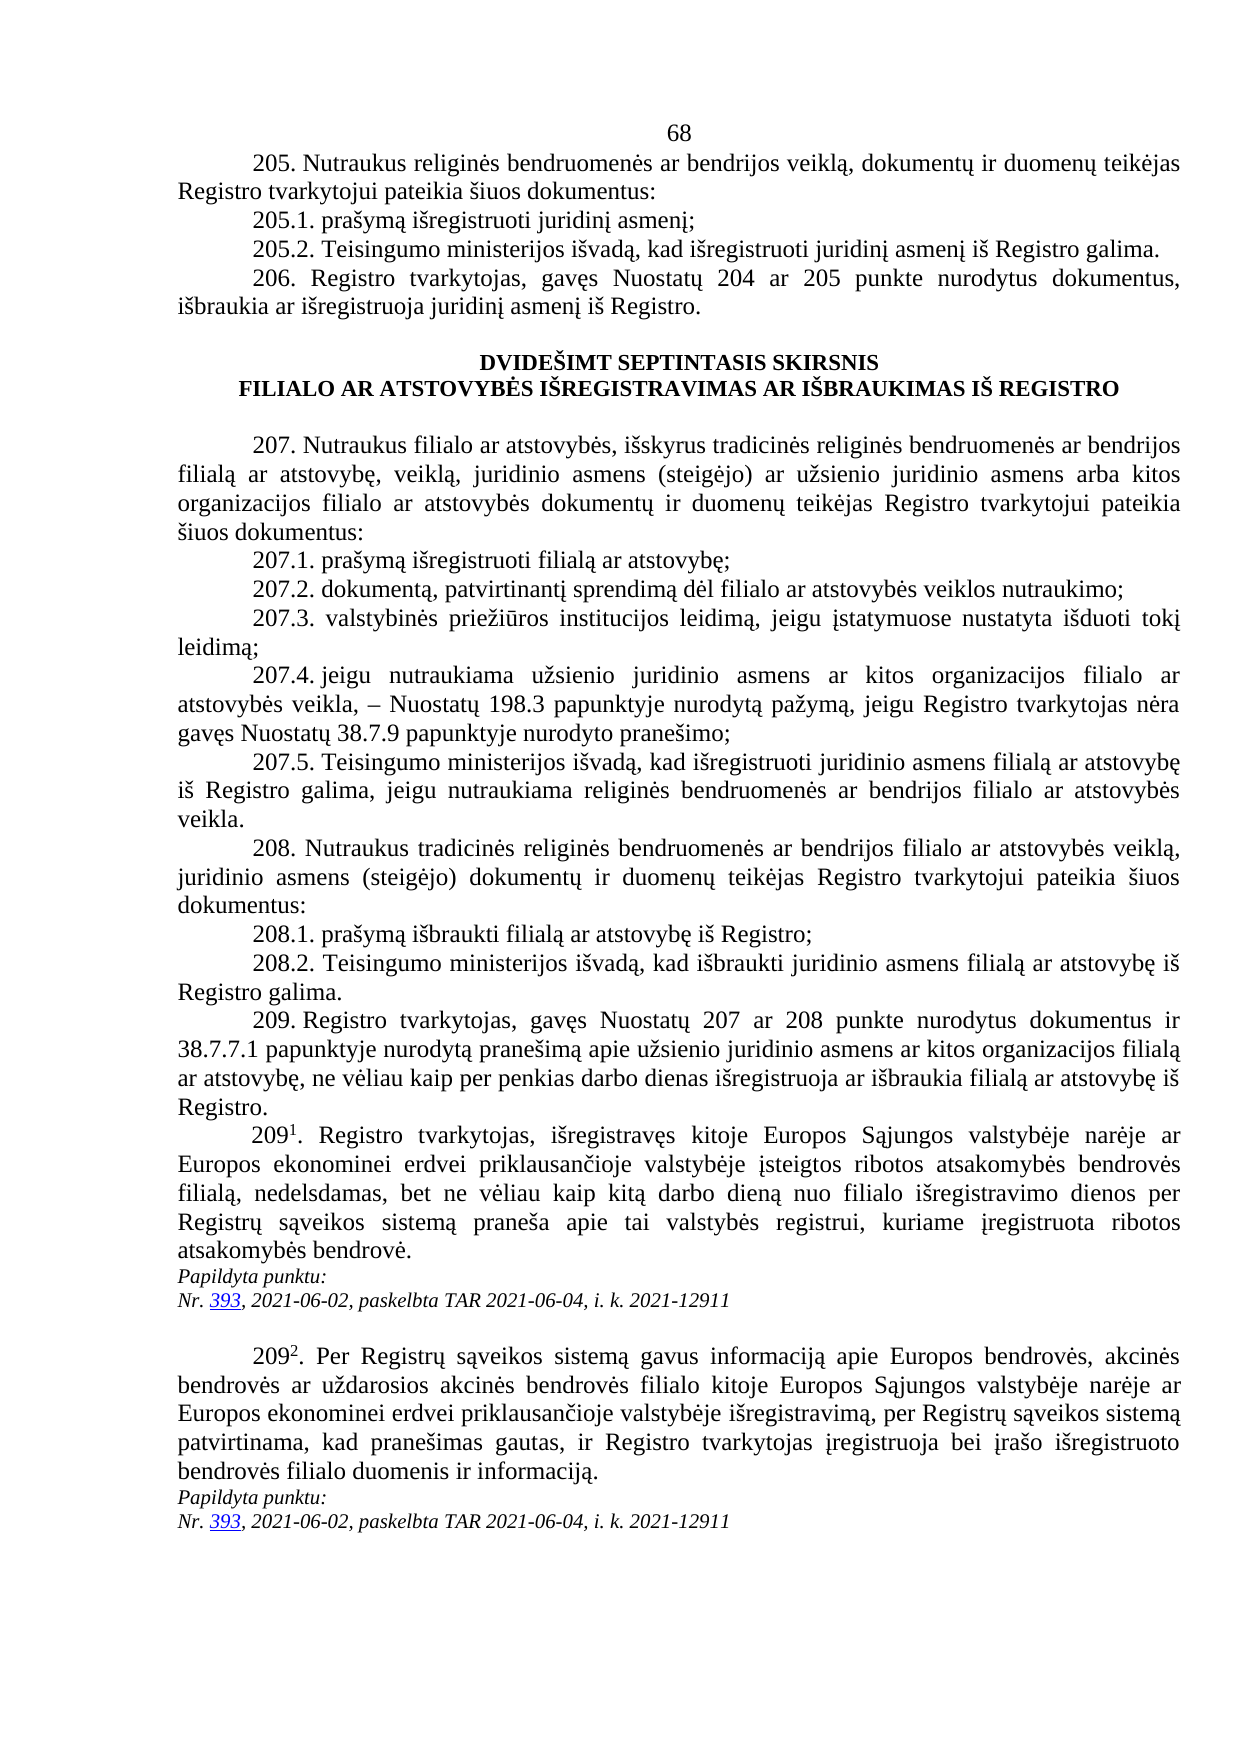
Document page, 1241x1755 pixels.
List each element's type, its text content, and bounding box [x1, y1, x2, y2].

text 2092. Per Registrų sąveikos sistemą gavus informaciją apie Europos bendrovės, akcinės bendrovės ar uždarosios akcinės bendrovės filialo kitoje Europos Sąjungos valstybėje narėje ar Europos ekonominei erdvei priklausančioje valstybėje išregistravimą, per Registrų sąveikos sistemą patvirtinama, kad pranešimas gautas, ir Registro tvarkytojas įregistruoja bei įrašo išregistruoto bendrovės filialo duomenis ir informaciją. [177, 1341, 1181, 1485]
text 208.2. Teisingumo ministerijos išvadą, kad išbraukti juridinio asmens filialą ar atstovybę iš Registro galima. [177, 948, 1181, 1005]
text 205. Nutraukus religinės bendruomenės ar bendrijos veiklą, dokumentų ir duomenų teikėjas Registro tvarkytojui pateikia šiuos dokumentus: [177, 148, 1181, 205]
text 209. Registro tvarkytojas, gavęs Nuostatų 207 ar 208 punkte nurodytus dokumentus ir 38.7.7.1 papunktyje nurodytą pranešimą apie užsienio juridinio asmens ar kitos organizacijos filialą ar atstovybę, ne vėliau kaip per penkias darbo dienas išregistruoja ar išbraukia filialą ar atstovybę iš Registro. [177, 1005, 1181, 1120]
text 208.1. prašymą išbraukti filialą ar atstovybę iš Registro; [177, 919, 1181, 948]
text Papildyta punktu: [177, 1264, 1181, 1288]
text 207.3. valstybinės priežiūros institucijos leidimą, jeigu įstatymuose nustatyta išduoti tokį leidimą; [177, 603, 1181, 660]
text 2091. Registro tvarkytojas, išregistravęs kitoje Europos Sąjungos valstybėje narėje ar Europos ekonominei erdvei priklausančioje valstybėje įsteigtos ribotos atsakomybės bendrovės filialą, nedelsdamas, bet ne vėliau kaip kitą darbo dieną nuo filialo išregistravimo dienos per Registrų sąveikos sistemą praneša apie tai valstybės registrui, kuriame įregistruota ribotos atsakomybės bendrovė. [177, 1120, 1181, 1264]
text 208. Nutraukus tradicinės religinės bendruomenės ar bendrijos filialo ar atstovybės veiklą, juridinio asmens (steigėjo) dokumentų ir duomenų teikėjas Registro tvarkytojui pateikia šiuos dokumentus: [177, 833, 1181, 919]
text 206. Registro tvarkytojas, gavęs Nuostatų 204 ar 205 punkte nurodytus dokumentus, išbraukia ar išregistruoja juridinį asmenį iš Registro. [177, 263, 1181, 320]
text 205.1. prašymą išregistruoti juridinį asmenį; [177, 205, 1181, 234]
text 207. Nutraukus filialo ar atstovybės, išskyrus tradicinės religinės bendruomenės ar bendrijos filialą ar atstovybę, veiklą, juridinio asmens (steigėjo) ar užsienio juridinio asmens arba kitos organizacijos filialo ar atstovybės dokumentų ir duomenų teikėjas Registro tvarkytojui pateikia šiuos dokumentus: [177, 430, 1181, 545]
text Papildyta punktu: [177, 1485, 1181, 1509]
text 207.5. Teisingumo ministerijos išvadą, kad išregistruoti juridinio asmens filialą ar atstovybę iš Registro galima, jeigu nutraukiama religinės bendruomenės ar bendrijos filialo ar atstovybės veikla. [177, 747, 1181, 833]
text 205.2. Teisingumo ministerijos išvadą, kad išregistruoti juridinį asmenį iš Registro galima. [177, 234, 1181, 263]
text DVIDEŠIMT SEPTINTASIS SKIRSNIS [177, 349, 1181, 375]
text 207.2. dokumentą, patvirtinantį sprendimą dėl filialo ar atstovybės veiklos nutraukimo; [177, 574, 1181, 603]
text FILIALO AR ATSTOVYBĖS IŠREGISTRAVIMAS AR IŠBRAUKIMAS IŠ REGISTRO [177, 375, 1181, 402]
text Nr. 393, 2021-06-02, paskelbta TAR 2021-06-04, i. k. 2021-12911 [177, 1288, 1181, 1312]
text 207.4. jeigu nutraukiama užsienio juridinio asmens ar kitos organizacijos filialo ar atstovybės veikla, – Nuostatų 198.3 papunktyje nurodytą pažymą, jeigu Registro tvarkytojas nėra gavęs Nuostatų 38.7.9 papunktyje nurodyto pranešimo; [177, 660, 1181, 747]
text Nr. 393, 2021-06-02, paskelbta TAR 2021-06-04, i. k. 2021-12911 [177, 1509, 1181, 1533]
text 207.1. prašymą išregistruoti filialą ar atstovybę; [177, 545, 1181, 574]
